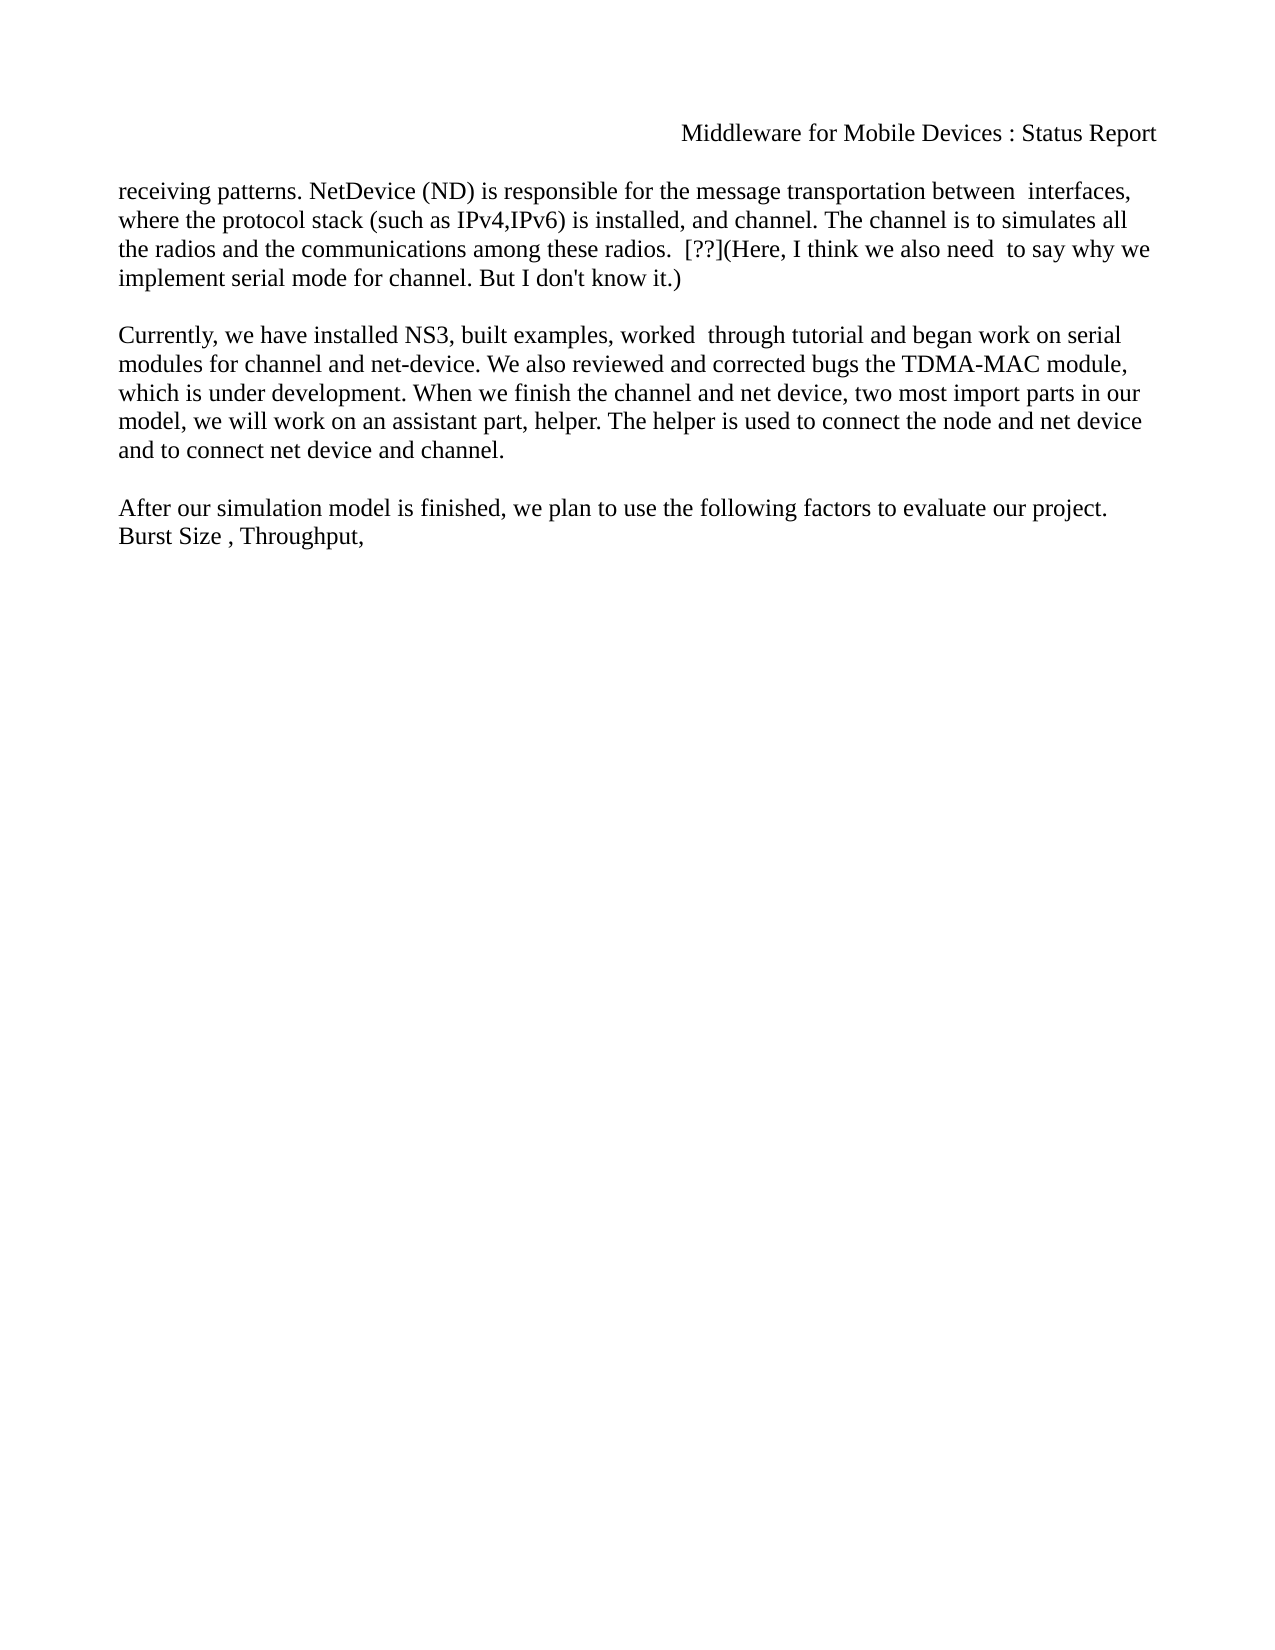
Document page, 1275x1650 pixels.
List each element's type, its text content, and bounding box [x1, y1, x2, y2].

text receiving patterns. NetDevice (ND) is responsible for the message transportation between interfaces, where the protocol stack (such as IPv4,IPv6) is installed, and channel. The channel is to simulates all the radios and the communications among these radios. [??](Here, I think we also need to say why we implement serial mode for channel. But I don't know it.) [118, 176, 1157, 291]
text Burst Size , Throughput, [118, 521, 1157, 550]
text Currently, we have installed NS3, built examples, worked through tutorial and began work on serial modules for channel and net-device. We also reviewed and corrected bugs the TDMA-MAC module, which is under development. When we finish the channel and net device, two most import parts in our model, we will work on an assistant part, helper. The helper is used to connect the node and net device and to connect net device and channel. [118, 320, 1157, 464]
text After our simulation model is finished, we plan to use the following factors to evaluate our project. [118, 493, 1157, 521]
